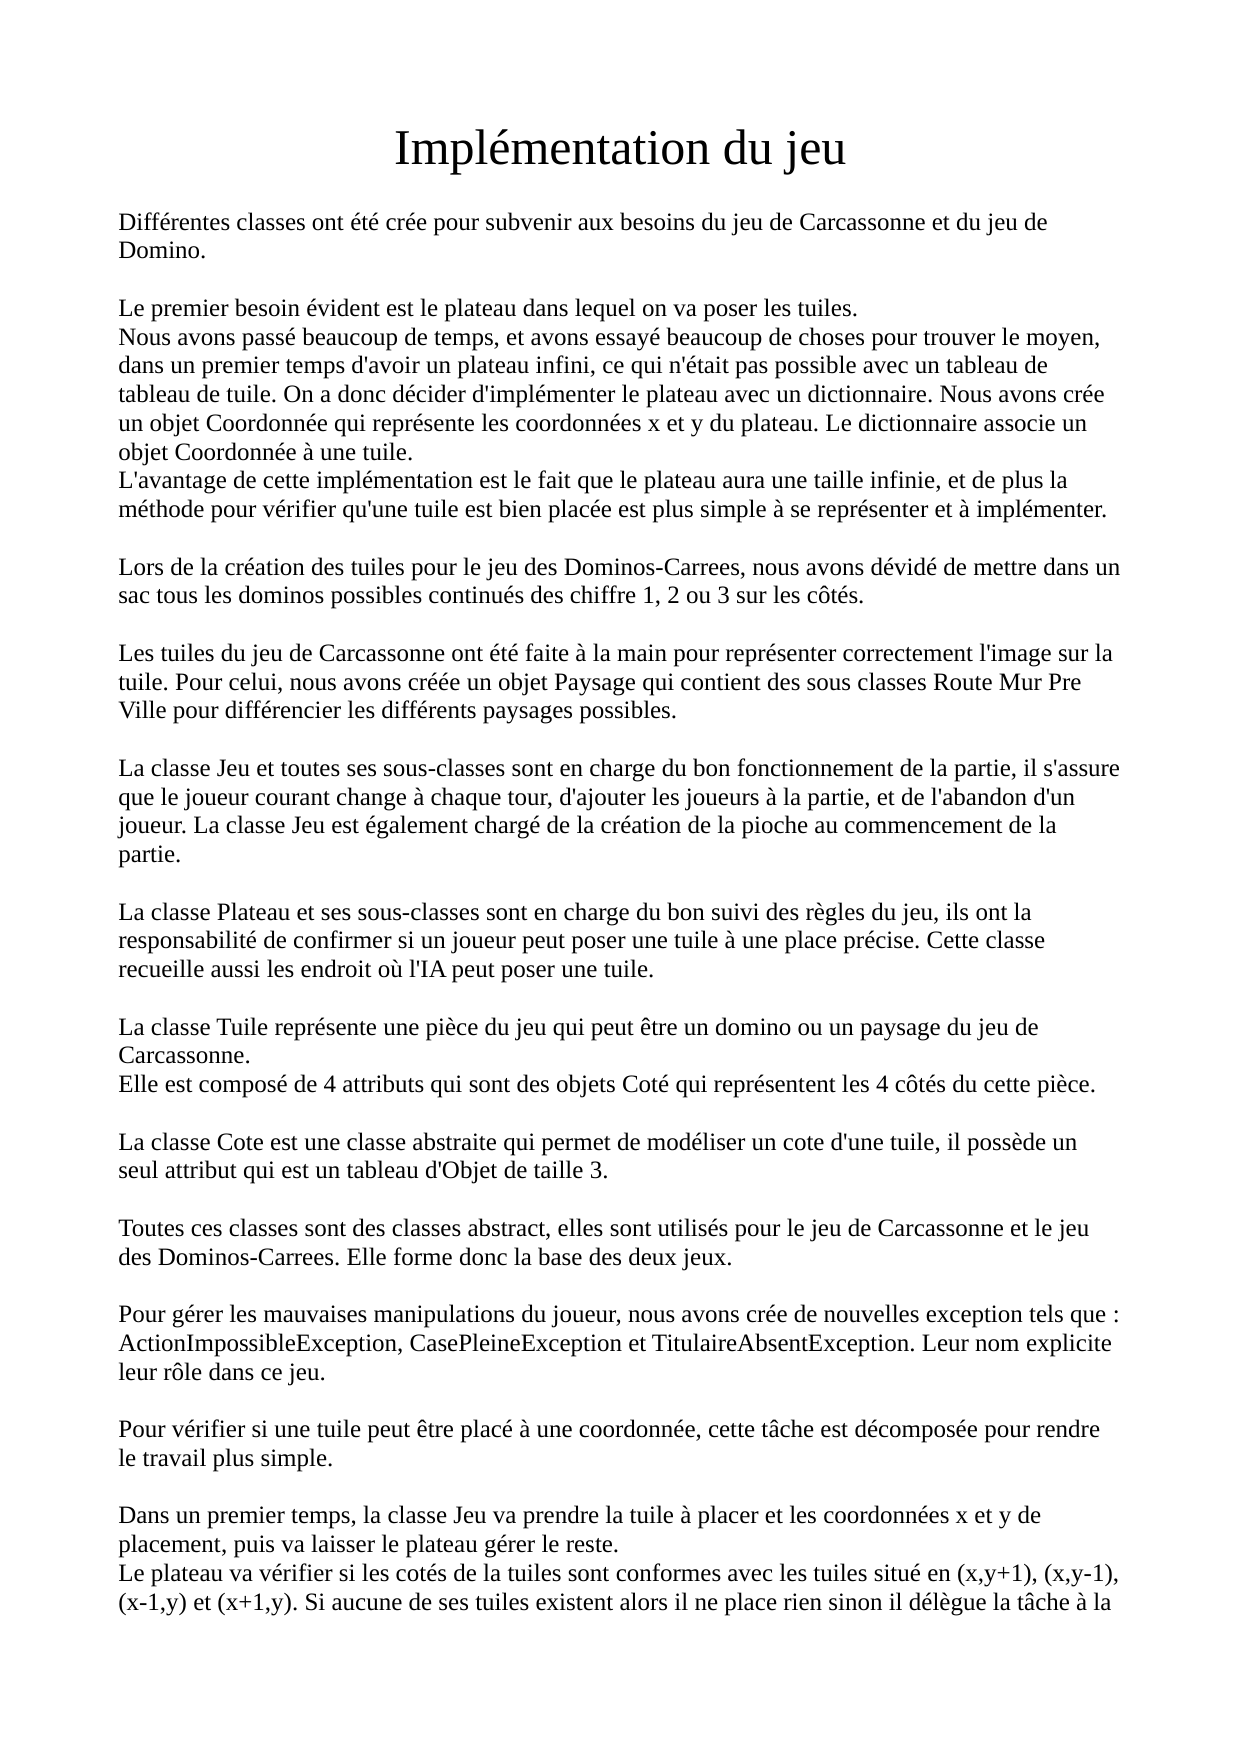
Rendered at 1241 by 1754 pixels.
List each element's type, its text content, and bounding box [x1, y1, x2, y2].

text La classe Cote est une classe abstraite qui permet de modéliser un cote d'une tuile, il possède un seul attribut qui est un tableau d'Objet de taille 3. [118, 1127, 1122, 1184]
text Lors de la création des tuiles pour le jeu des Dominos-Carrees, nous avons dévidé de mettre dans un sac tous les dominos possibles continués des chiffre 1, 2 ou 3 sur les côtés. [118, 552, 1122, 609]
text Le plateau va vérifier si les cotés de la tuiles sont conformes avec les tuiles situé en (x,y+1), (x,y-1), (x-1,y) et (x+1,y). Si aucune de ses tuiles existent alors il ne place rien sinon il délègue la tâche à la [118, 1558, 1122, 1616]
text Elle est composé de 4 attributs qui sont des objets Coté qui représentent les 4 côtés du cette pièce. [118, 1069, 1122, 1098]
text Pour gérer les mauvaises manipulations du joueur, nous avons crée de nouvelles exception tels que : [118, 1299, 1122, 1328]
text Pour vérifier si une tuile peut être placé à une coordonnée, cette tâche est décomposée pour rendre le travail plus simple. [118, 1414, 1122, 1472]
text Les tuiles du jeu de Carcassonne ont été faite à la main pour représenter correctement l'image sur la tuile. Pour celui, nous avons créée un objet Paysage qui contient des sous classes Route Mur Pre Ville pour différencier les différents paysages possibles. [118, 638, 1122, 724]
text La classe Tuile représente une pièce du jeu qui peut être un domino ou un paysage du jeu de Carcassonne. [118, 1012, 1122, 1069]
text La classe Plateau et ses sous-classes sont en charge du bon suivi des règles du jeu, ils ont la responsabilité de confirmer si un joueur peut poser une tuile à une place précise. Cette classe recueille aussi les endroit où l'IA peut poser une tuile. [118, 897, 1122, 983]
text Nous avons passé beaucoup de temps, et avons essayé beaucoup de choses pour trouver le moyen, dans un premier temps d'avoir un plateau infini, ce qui n'était pas possible avec un tableau de tableau de tuile. On a donc décider d'implémenter le plateau avec un dictionnaire. Nous avons crée un objet Coordonnée qui représente les coordonnées x et y du plateau. Le dictionnaire associe un objet Coordonnée à une tuile. [118, 322, 1122, 466]
text ActionImpossibleException, CasePleineException et TitulaireAbsentException. Leur nom explicite leur rôle dans ce jeu. [118, 1328, 1122, 1386]
text Implémentation du jeu [118, 118, 1122, 176]
text Toutes ces classes sont des classes abstract, elles sont utilisés pour le jeu de Carcassonne et le jeu des Dominos-Carrees. Elle forme donc la base des deux jeux. [118, 1213, 1122, 1271]
text L'avantage de cette implémentation est le fait que le plateau aura une taille infinie, et de plus la méthode pour vérifier qu'une tuile est bien placée est plus simple à se représenter et à implémenter. [118, 466, 1122, 523]
text Le premier besoin évident est le plateau dans lequel on va poser les tuiles. [118, 293, 1122, 322]
text La classe Jeu et toutes ses sous-classes sont en charge du bon fonctionnement de la partie, il s'assure que le joueur courant change à chaque tour, d'ajouter les joueurs à la partie, et de l'abandon d'un joueur. La classe Jeu est également chargé de la création de la pioche au commencement de la partie. [118, 753, 1122, 868]
text Différentes classes ont été crée pour subvenir aux besoins du jeu de Carcassonne et du jeu de Domino. [118, 207, 1122, 264]
text Dans un premier temps, la classe Jeu va prendre la tuile à placer et les coordonnées x et y de placement, puis va laisser le plateau gérer le reste. [118, 1501, 1122, 1558]
